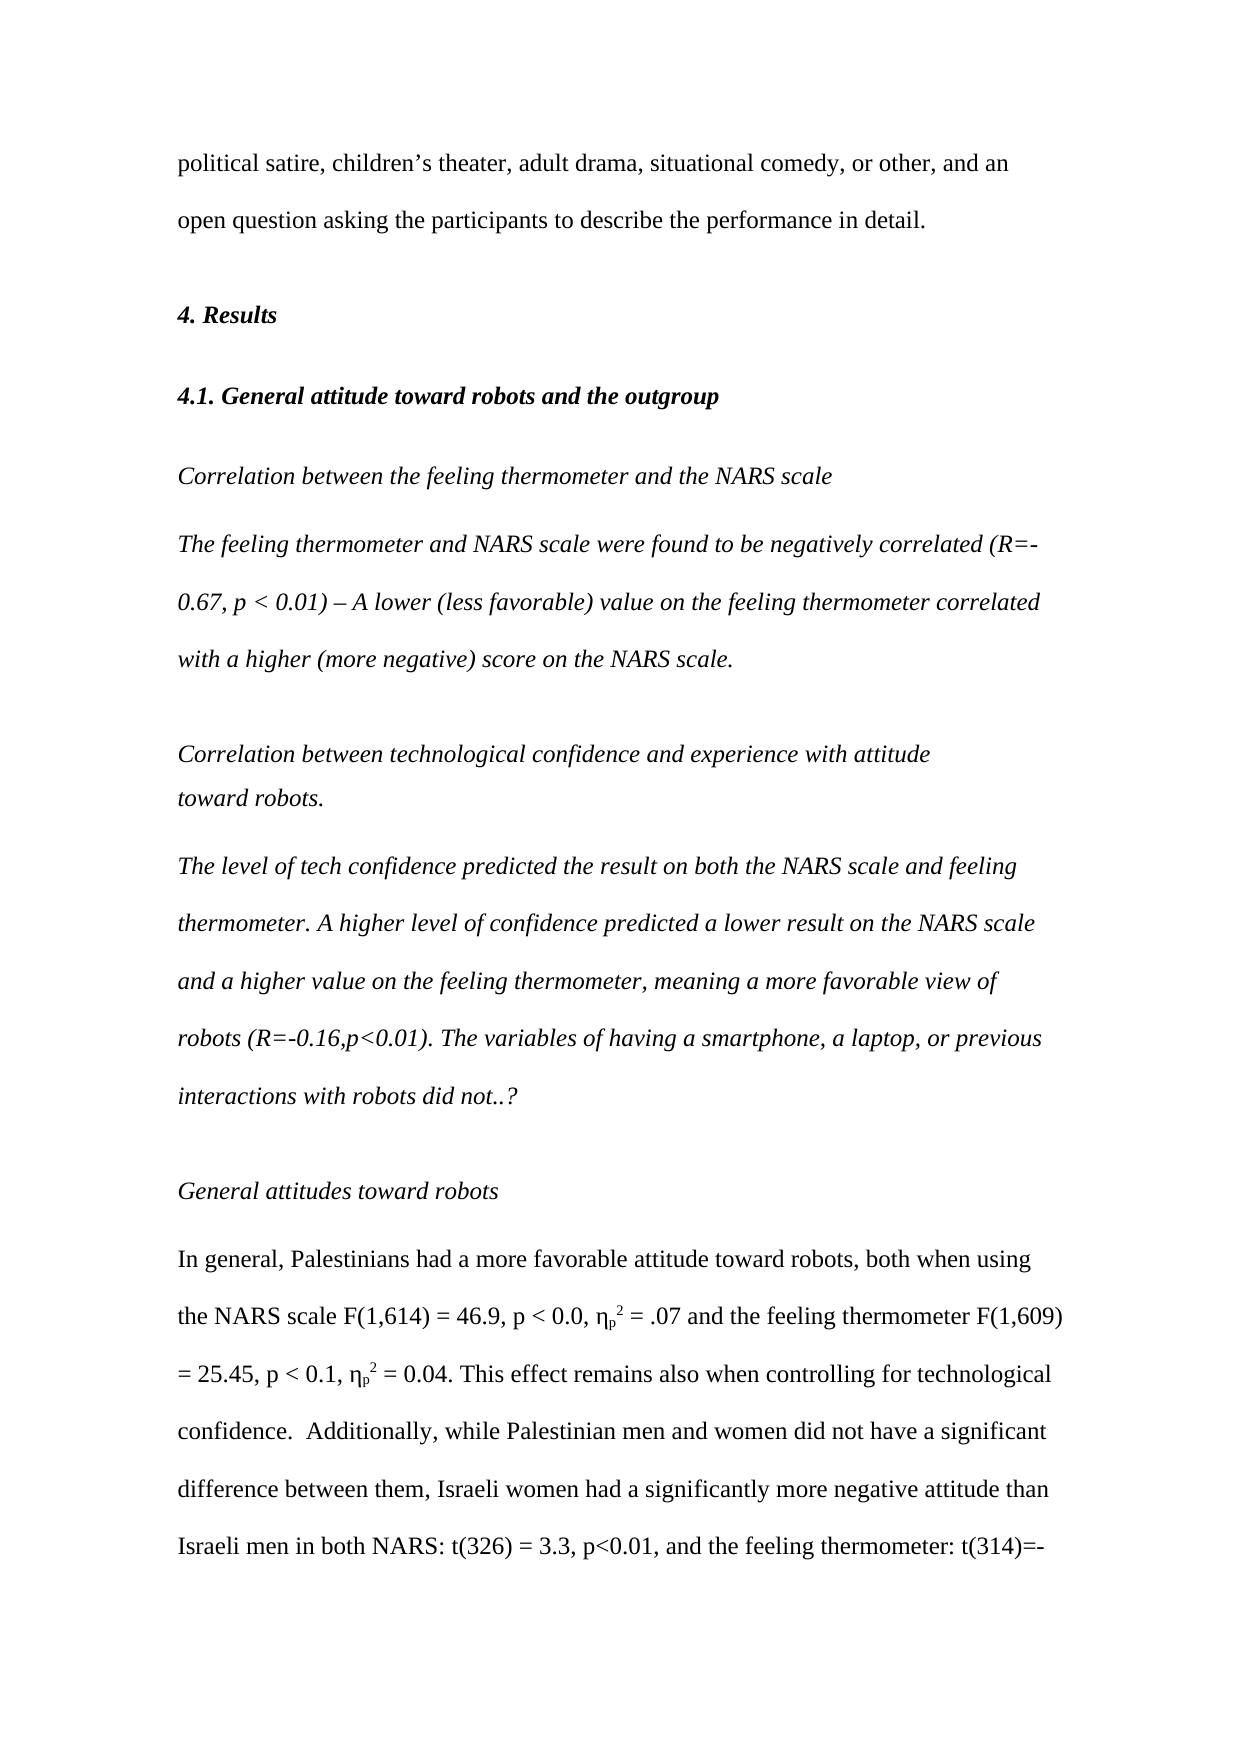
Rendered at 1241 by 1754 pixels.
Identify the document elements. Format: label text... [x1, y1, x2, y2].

text The level of tech confidence predicted the result on both the NARS scale and feeling thermometer. A higher level of confidence predicted a lower result on the NARS scale and a higher value on the feeling thermometer, meaning a more favorable view of robots (R=-0.16,p<0.01). The variables of having a smartphone, a laptop, or previous interactions with robots did not..? [177, 851, 1063, 1109]
subtitle Correlation between technological confidence and experience with attitude toward robots. [177, 739, 1004, 811]
subtitle 4. Results [177, 300, 1004, 329]
text In general, Palestinians had a more favorable attitude toward robots, both when using the NARS scale F(1,614) = 46.9, p < 0.0, ηp2 = .07 and the feeling thermometer F(1,609) = 25.45, p < 0.1, ηp2 = 0.04. This effect remains also when controlling for technological confidence. Additionally, while Palestinian men and women did not have a significant difference between them, Israeli women had a significantly more negative attitude than Israeli men in both NARS: t(326) = 3.3, p<0.01, and the feeling thermometer: t(314)=- [177, 1244, 1063, 1560]
subtitle 4.1. General attitude toward robots and the outgroup [177, 381, 1004, 409]
text The feeling thermometer and NARS scale were found to be negatively correlated (R=-0.67, p < 0.01) – A lower (less favorable) value on the feeling thermometer correlated with a higher (more negative) score on the NARS scale. [177, 529, 1063, 673]
subtitle Correlation between the feeling thermometer and the NARS scale [177, 461, 1004, 490]
text political satire, children’s theater, adult drama, situational comedy, or other, and an open question asking the participants to describe the performance in detail. [177, 148, 1063, 234]
subtitle General attitudes toward robots [177, 1176, 1063, 1204]
